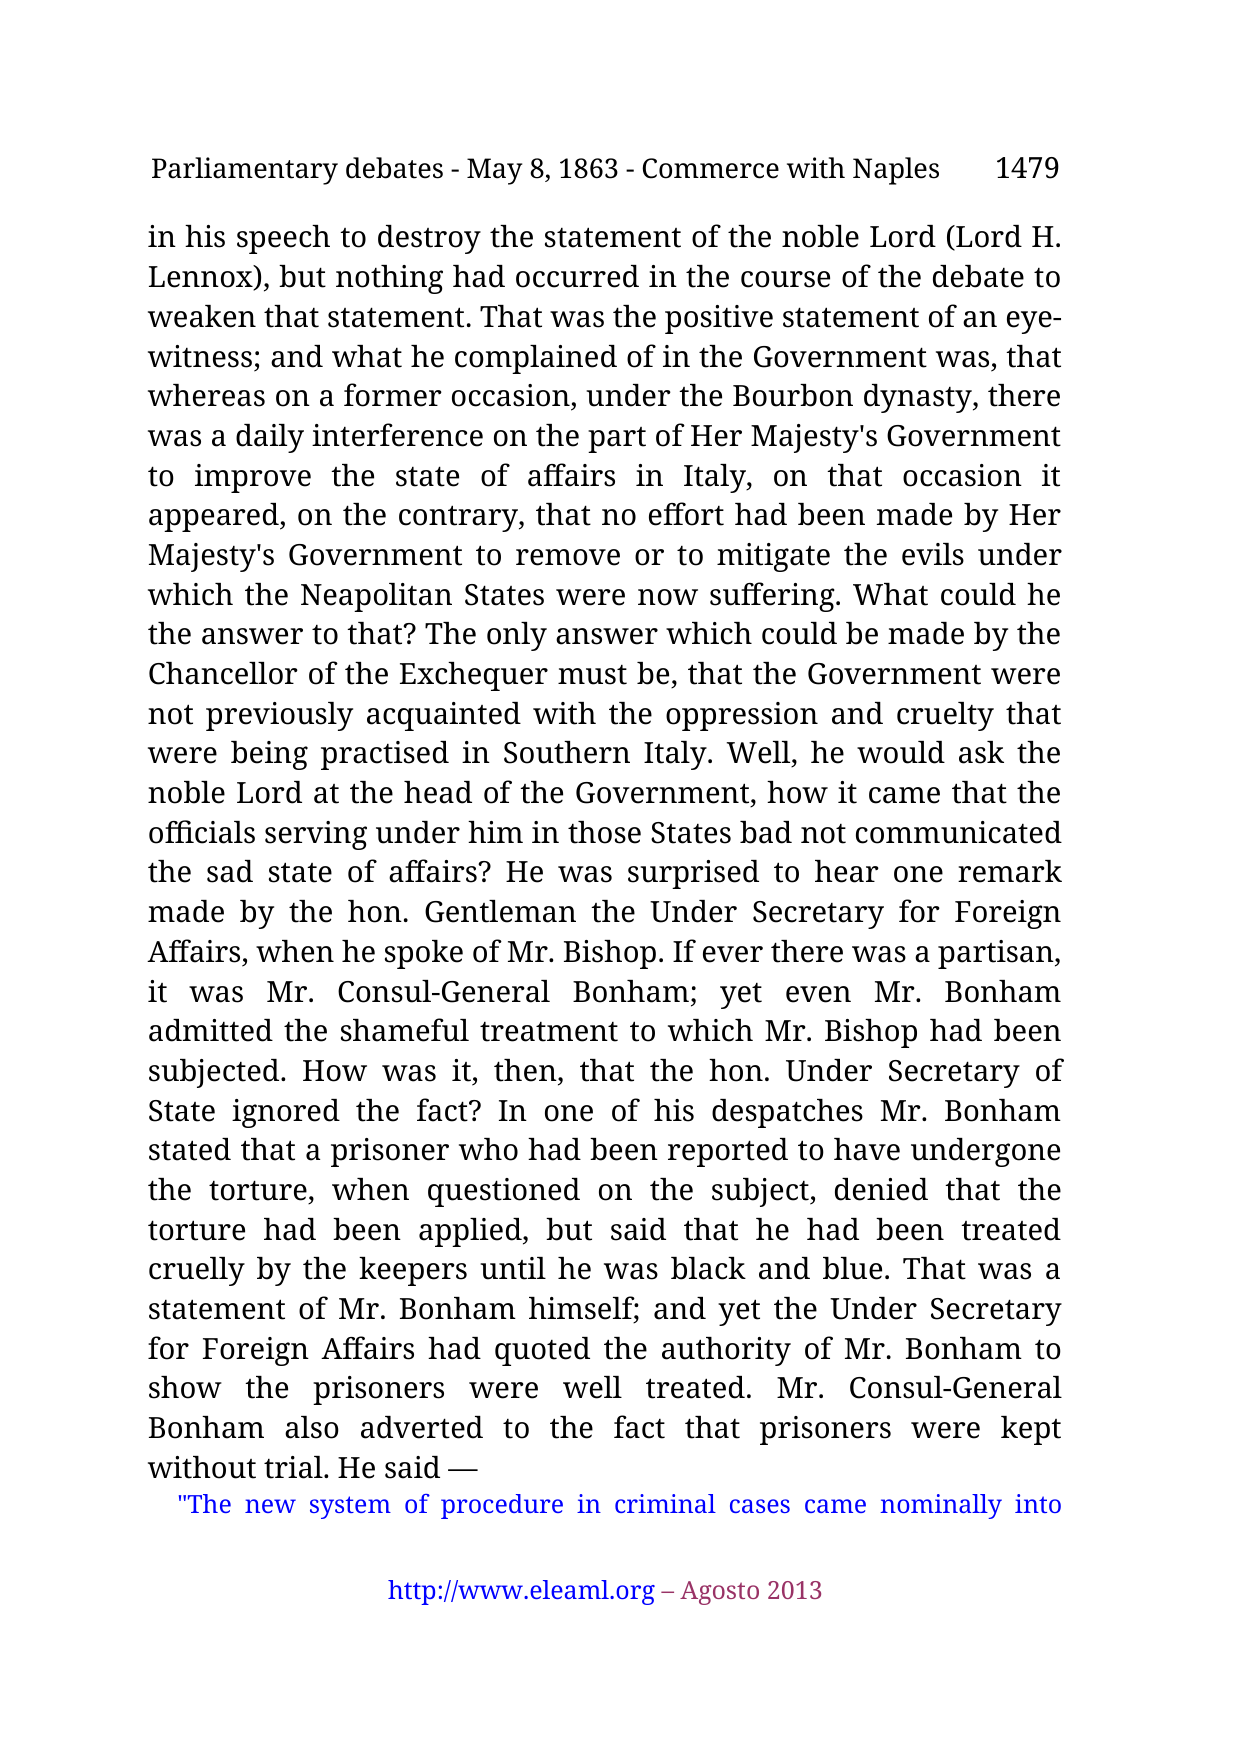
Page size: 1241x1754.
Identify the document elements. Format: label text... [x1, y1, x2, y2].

text "The new system of procedure in criminal cases came nominally into [148, 1487, 1063, 1521]
text in his speech to destroy the statement of the noble Lord (Lord H. Lennox), but nothing had occurred in the course of the debate to weaken that statement. That was the positive statement of an eye-witness; and what he complained of in the Government was, that whereas on a former occasion, under the Bourbon dynasty, there was a daily interference on the part of Her Majesty's Government to improve the state of affairs in Italy, on that occasion it appeared, on the contrary, that no effort had been made by Her Majesty's Government to remove or to mitigate the evils under which the Neapolitan States were now suffering. What could he the answer to that? The only answer which could be made by the Chancellor of the Exchequer must be, that the Government were not previously acquainted with the oppression and cruelty that were being practised in Southern Italy. Well, he would ask the noble Lord at the head of the Government, how it came that the officials serving under him in those States bad not communicated the sad state of affairs? He was surprised to hear one remark made by the hon. Gentleman the Under Secretary for Foreign Affairs, when he spoke of Mr. Bishop. If ever there was a partisan, it was Mr. Consul-General Bonham; yet even Mr. Bonham admitted the shameful treatment to which Mr. Bishop had been subjected. How was it, then, that the hon. Under Secretary of State ignored the fact? In one of his despatches Mr. Bonham stated that a prisoner who had been reported to have undergone the torture, when questioned on the subject, denied that the torture had been applied, but said that he had been treated cruelly by the keepers until he was black and blue. That was a statement of Mr. Bonham himself; and yet the Under Secretary for Foreign Affairs had quoted the authority of Mr. Bonham to show the prisoners were well treated. Mr. Consul-General Bonham also adverted to the fact that prisoners were kept without trial. He said — [148, 217, 1063, 1487]
